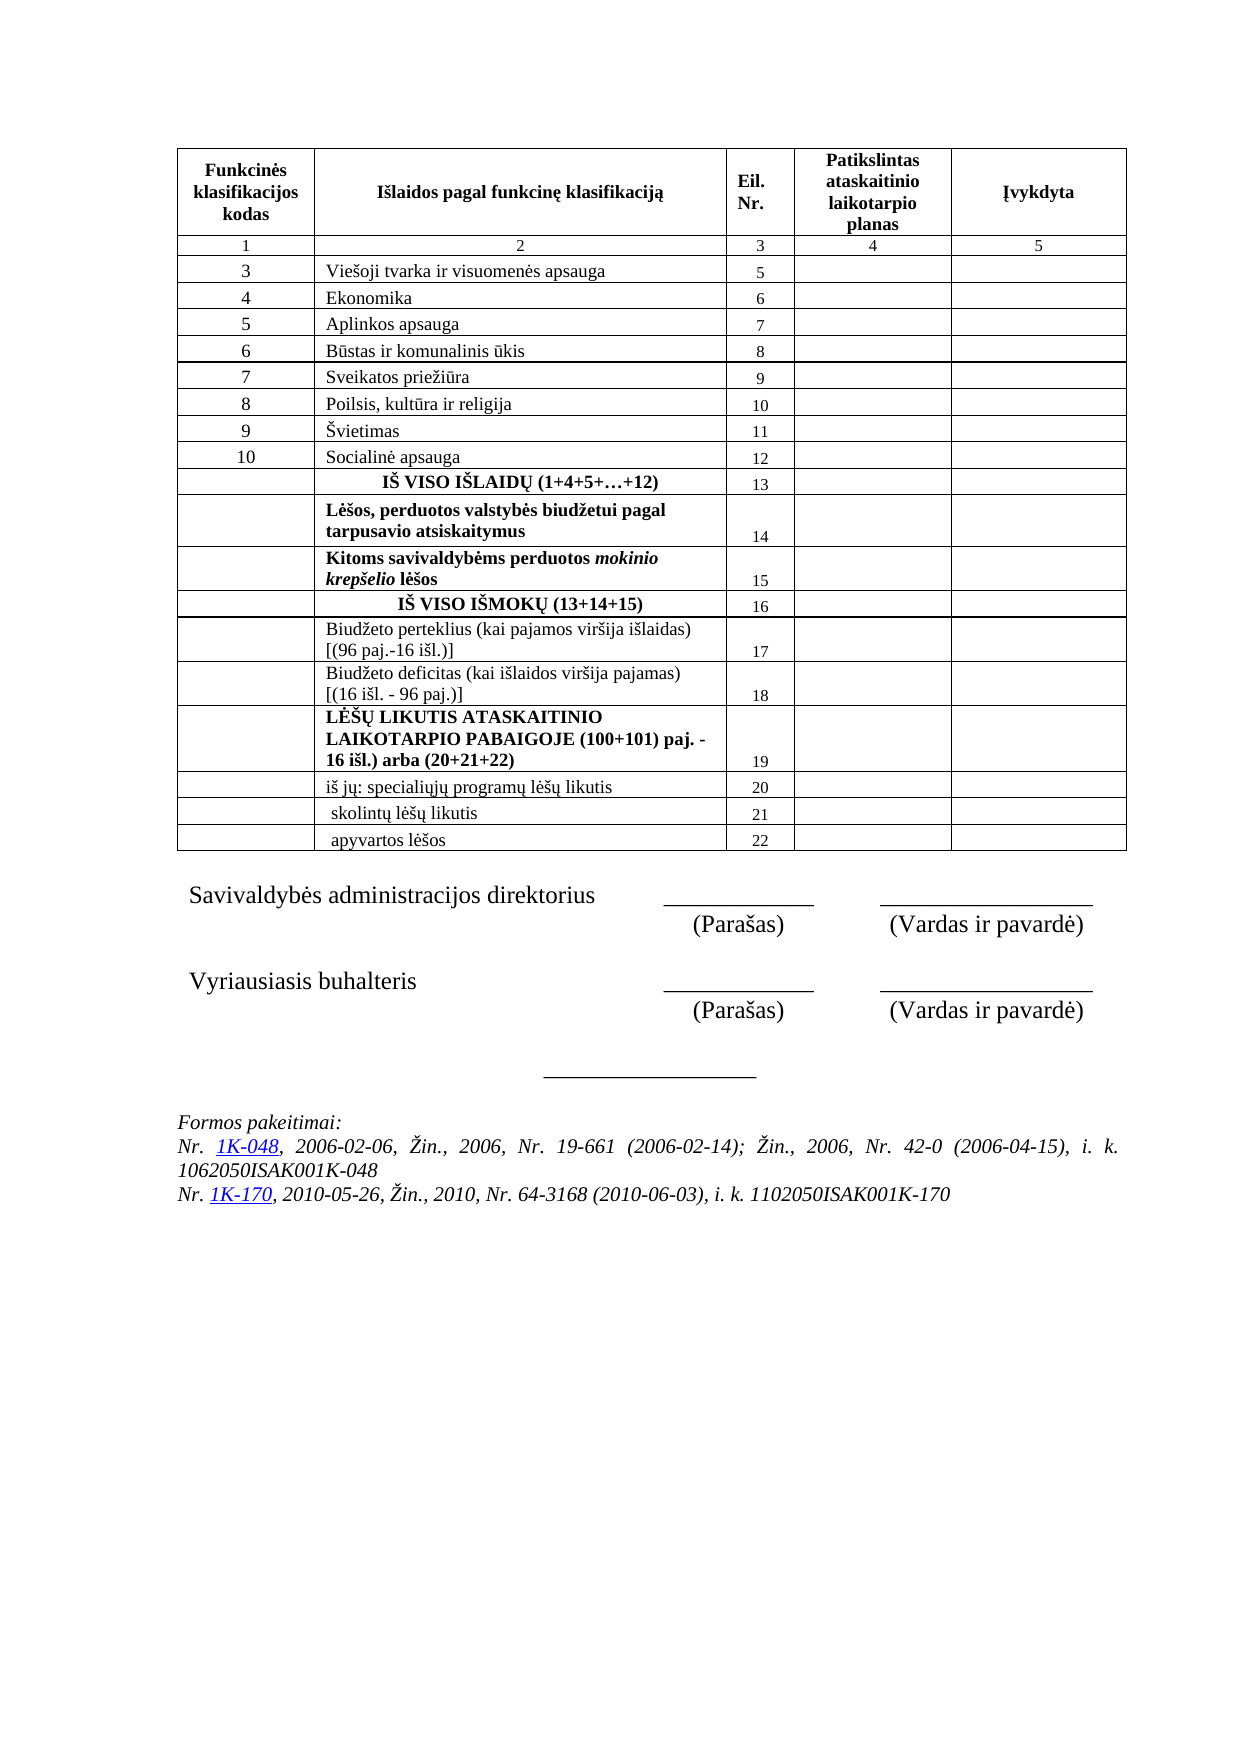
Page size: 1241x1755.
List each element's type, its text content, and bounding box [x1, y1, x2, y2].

table_cell 3 [727, 236, 794, 255]
table_cell iš jų: specialiųjų programų lėšų likutis [315, 772, 726, 797]
table_cell Biudžeto perteklius (kai pajamos viršija išlaidas) [(96 paj.-16 išl.)] [315, 618, 726, 661]
table_cell [178, 495, 314, 546]
table_cell Socialinė apsauga [315, 442, 726, 468]
table_cell Sveikatos priežiūra [315, 363, 726, 388]
table_cell 5 [727, 256, 794, 282]
table_cell 12 [727, 442, 794, 468]
table_cell [795, 442, 951, 468]
table_cell Kitoms savivaldybėms perduotos mokinio krepšelio lėšos [315, 547, 726, 590]
text Formos pakeitimai: [177, 1110, 1122, 1134]
table_cell [795, 389, 951, 414]
table_cell [795, 662, 951, 705]
text Nr. 1K-170, 2010-05-26, Žin., 2010, Nr. 64-3168 (2010-06-03), i. k. 1102050ISAK001K-170 [177, 1182, 1122, 1206]
table_cell [795, 256, 951, 282]
table_cell 7 [178, 363, 314, 388]
table_cell [795, 469, 951, 494]
table_cell [795, 772, 951, 797]
table_cell 6 [727, 283, 794, 308]
table_header _________________ (Vardas ir pavardė) [851, 966, 1122, 1024]
table_cell Švietimas [315, 416, 726, 441]
table_cell [952, 591, 1126, 616]
text Nr. 1K-048, 2006-02-06, Žin., 2006, Nr. 19-661 (2006-02-14); Žin., 2006, Nr. 42-0 (2006-04-15), i. k. 1062050ISAK001K-048 [177, 1134, 1122, 1182]
table_cell [952, 309, 1126, 335]
table_header ____________ (Parašas) [626, 966, 851, 1024]
table_cell 8 [727, 336, 794, 361]
table_cell [952, 618, 1126, 661]
table_cell [952, 547, 1126, 590]
table_cell [952, 283, 1126, 308]
table_cell [795, 416, 951, 441]
table_cell 13 [727, 469, 794, 494]
table_header Patikslintas ataskaitinio laikotarpio planas [795, 149, 951, 235]
table_cell 19 [727, 706, 794, 771]
table_cell Biudžeto deficitas (kai išlaidos viršija pajamas) [(16 išl. - 96 paj.)] [315, 662, 726, 705]
text _________________ [177, 1052, 1122, 1081]
table_cell [952, 662, 1126, 705]
table_cell [952, 825, 1126, 850]
table_cell [952, 336, 1126, 361]
table_cell [178, 618, 314, 661]
table_cell [795, 309, 951, 335]
table_cell 8 [178, 389, 314, 414]
table_cell [952, 706, 1126, 771]
table_cell 10 [727, 389, 794, 414]
table_cell 16 [727, 591, 794, 616]
table_cell 4 [178, 283, 314, 308]
table_header Savivaldybės administracijos direktorius [177, 880, 626, 937]
table_cell Aplinkos apsauga [315, 309, 726, 335]
table_cell 9 [178, 416, 314, 441]
table_header Funkcinės klasifikacijos kodas [178, 149, 314, 235]
table_cell Poilsis, kultūra ir religija [315, 389, 726, 414]
table_header ____________ (Parašas) [626, 880, 851, 937]
table_cell 4 [795, 236, 951, 255]
table_cell 10 [178, 442, 314, 468]
table_cell 18 [727, 662, 794, 705]
table_cell [795, 547, 951, 590]
table_cell [178, 798, 314, 824]
table_cell [795, 591, 951, 616]
table_cell [795, 825, 951, 850]
table_cell [952, 442, 1126, 468]
table_cell [795, 618, 951, 661]
table_cell [952, 772, 1126, 797]
table_cell 1 [178, 236, 314, 255]
table_cell 14 [727, 495, 794, 546]
table_cell 21 [727, 798, 794, 824]
table_cell 20 [727, 772, 794, 797]
table_cell [952, 495, 1126, 546]
table_cell Būstas ir komunalinis ūkis [315, 336, 726, 361]
table_cell [178, 547, 314, 590]
table_cell LĖŠŲ LIKUTIS ATASKAITINIO LAIKOTARPIO PABAIGOJE (100+101) paj. -16 išl.) arba (20+21+22) [315, 706, 726, 771]
table_header Įvykdyta [952, 149, 1126, 235]
table_cell IŠ VISO IŠMOKŲ (13+14+15) [315, 591, 726, 616]
table_cell 2 [315, 236, 726, 255]
table_cell IŠ VISO IŠLAIDŲ (1+4+5+…+12) [315, 469, 726, 494]
table_cell skolintų lėšų likutis [315, 798, 726, 824]
table_cell [952, 363, 1126, 388]
table_cell [795, 283, 951, 308]
table_header Vyriausiasis buhalteris [177, 966, 626, 1024]
table_cell [952, 256, 1126, 282]
table_cell [178, 825, 314, 850]
table_cell 5 [178, 309, 314, 335]
table_cell [952, 798, 1126, 824]
table_cell 9 [727, 363, 794, 388]
table_cell [952, 389, 1126, 414]
table_cell [178, 662, 314, 705]
table_cell 15 [727, 547, 794, 590]
table_cell Ekonomika [315, 283, 726, 308]
table_cell apyvartos lėšos [315, 825, 726, 850]
table_header Eil. Nr. [727, 149, 794, 235]
table_cell [178, 706, 314, 771]
table_cell [178, 591, 314, 616]
table_cell [178, 469, 314, 494]
table_cell [795, 363, 951, 388]
table_cell [795, 336, 951, 361]
table_cell [795, 706, 951, 771]
table_header _________________ (Vardas ir pavardė) [851, 880, 1122, 937]
table_cell 17 [727, 618, 794, 661]
table_cell 6 [178, 336, 314, 361]
table_cell [795, 798, 951, 824]
table_cell [795, 495, 951, 546]
table_cell Lėšos, perduotos valstybės biudžetui pagal tarpusavio atsiskaitymus [315, 495, 726, 546]
table_cell 22 [727, 825, 794, 850]
table_cell 5 [952, 236, 1126, 255]
table_cell [178, 772, 314, 797]
table_cell [952, 469, 1126, 494]
table_cell 3 [178, 256, 314, 282]
table_cell [952, 416, 1126, 441]
table_cell 11 [727, 416, 794, 441]
table_cell Viešoji tvarka ir visuomenės apsauga [315, 256, 726, 282]
table_header Išlaidos pagal funkcinę klasifikaciją [315, 149, 726, 235]
table_cell 7 [727, 309, 794, 335]
